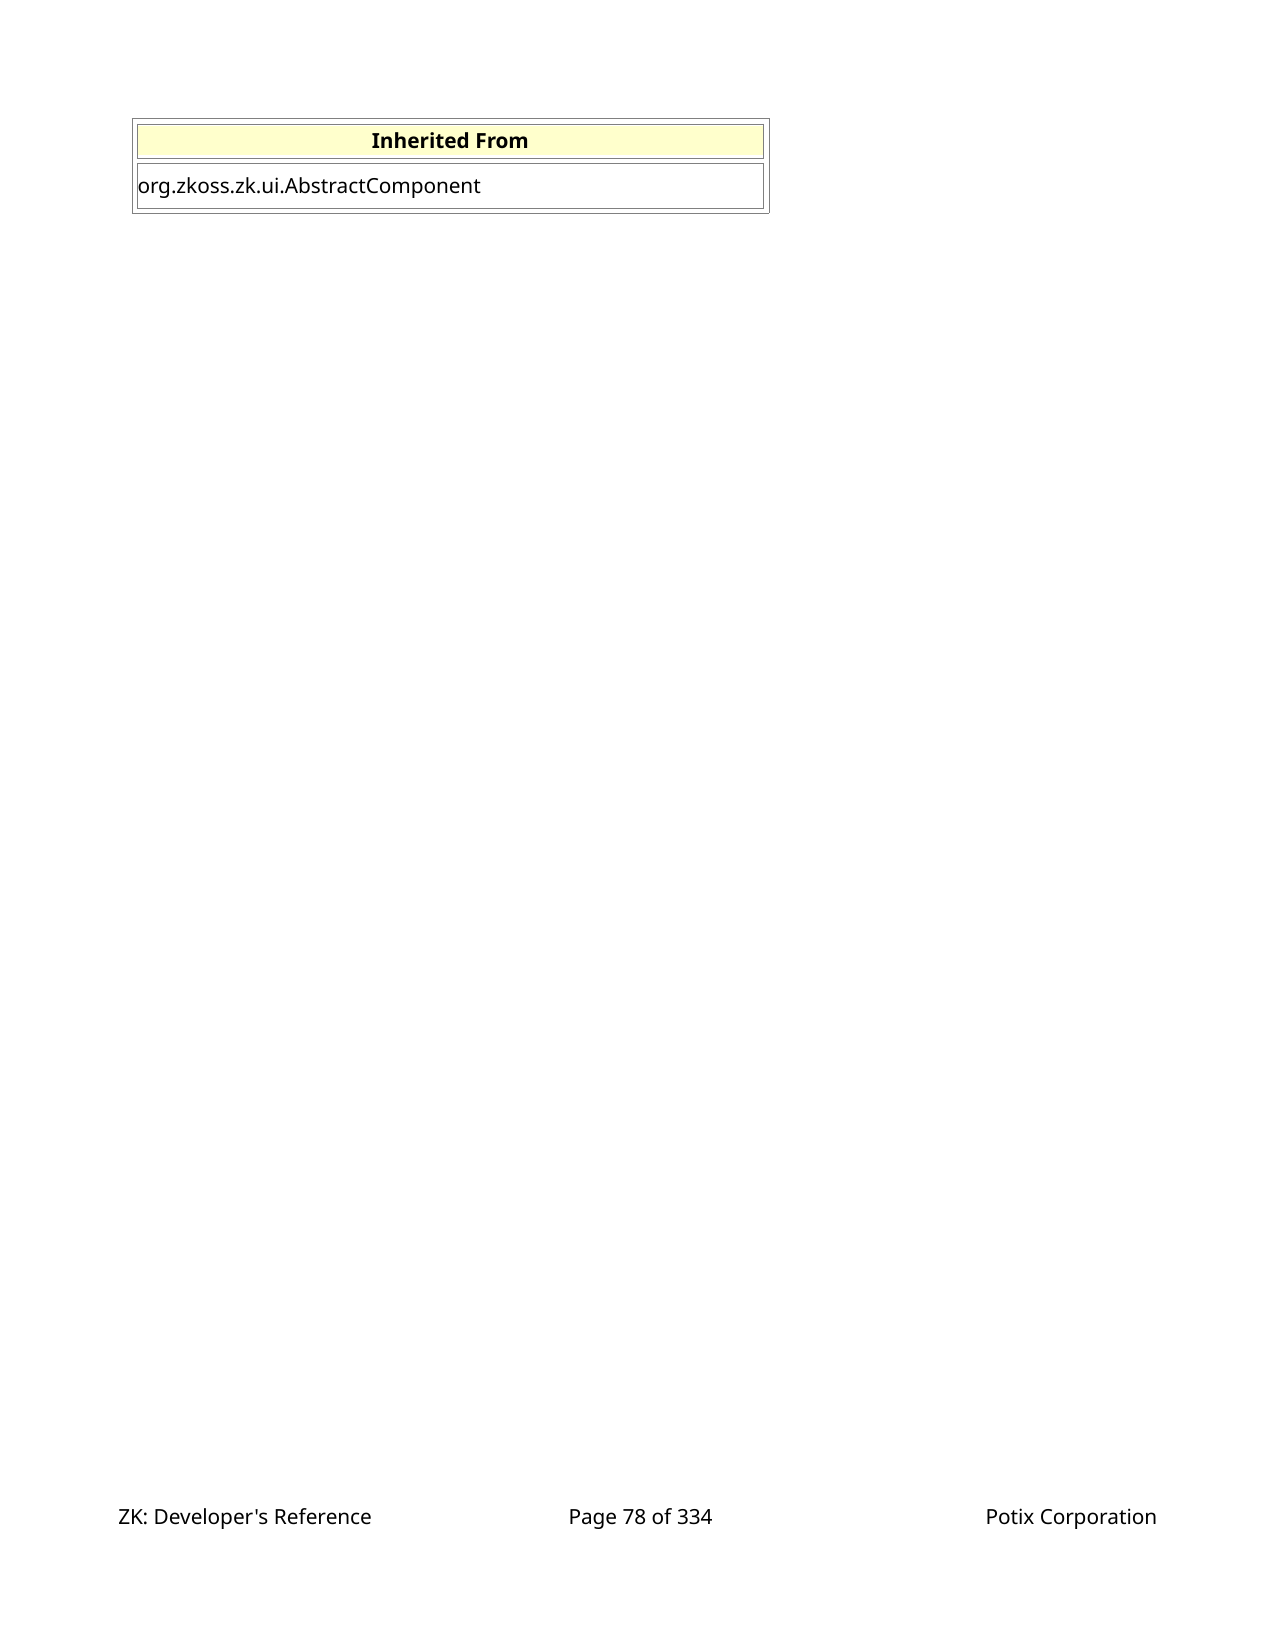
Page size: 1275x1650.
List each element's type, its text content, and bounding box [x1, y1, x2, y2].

table_cell org.zkoss.zk.ui.AbstractComponent [134, 158, 766, 207]
table_header Inherited From [134, 119, 766, 158]
